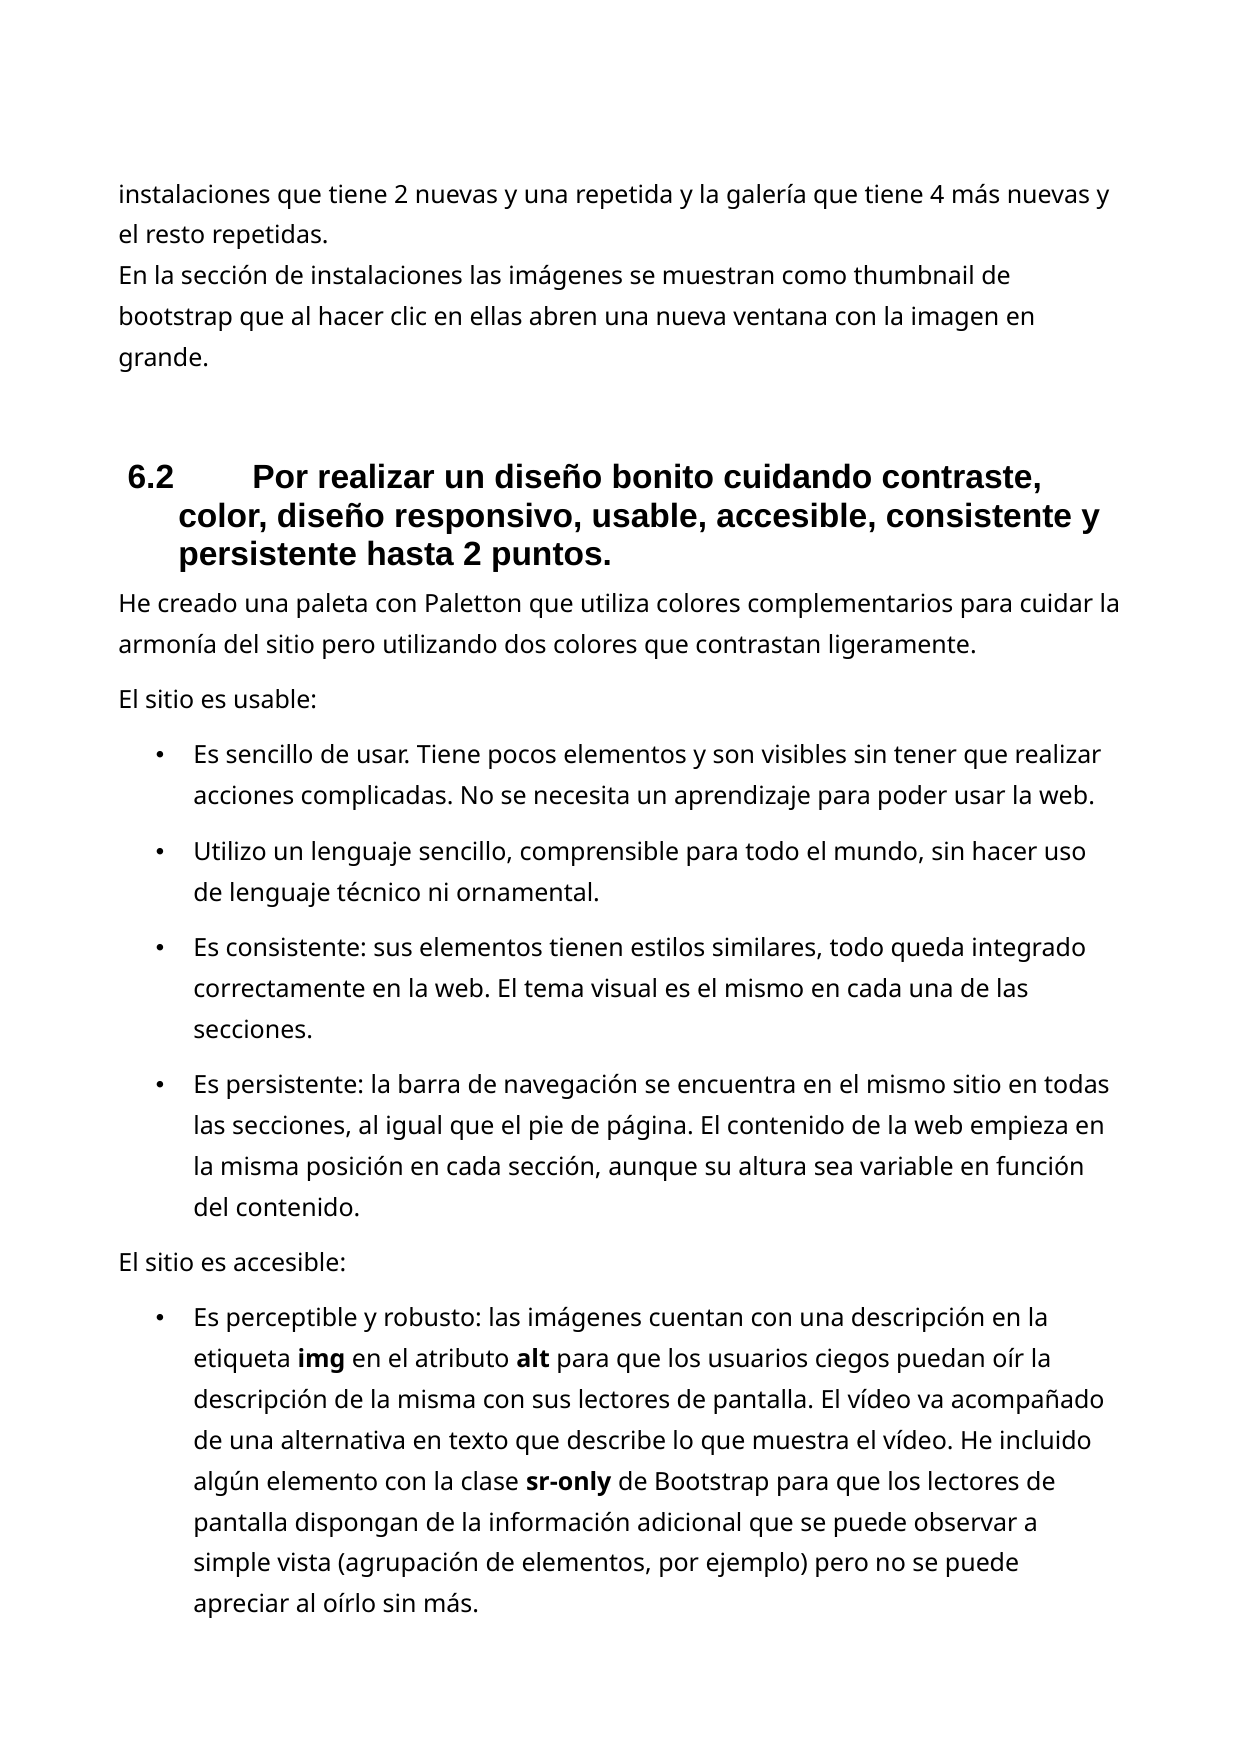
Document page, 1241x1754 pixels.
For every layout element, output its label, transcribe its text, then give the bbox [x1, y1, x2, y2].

text El sitio es accesible: [118, 1244, 1122, 1279]
list Utilizo un lenguaje sencillo, comprensible para todo el mundo, sin hacer uso de lenguaje técnico ni ornamental. [156, 833, 1122, 908]
text He creado una paleta con Paletton que utiliza colores complementarios para cuidar la armonía del sitio pero utilizando dos colores que contrastan ligeramente. [118, 585, 1122, 660]
list Es consistente: sus elementos tienen estilos similares, todo queda integrado correctamente en la web. El tema visual es el mismo en cada una de las secciones. [156, 929, 1122, 1045]
list Es perceptible y robusto: las imágenes cuentan con una descripción en la etiqueta img en el atributo alt para que los usuarios ciegos puedan oír la descripción de la misma con sus lectores de pantalla. El vídeo va acompañado de una alternativa en texto que describe lo que muestra el vídeo. He incluido algún elemento con la clase sr-only de Bootstrap para que los lectores de pantalla dispongan de la información adicional que se puede observar a simple vista (agrupación de elementos, por ejemplo) pero no se puede apreciar al oírlo sin más. [156, 1300, 1122, 1620]
text El sitio es usable: [118, 682, 1122, 716]
list Es sencillo de usar. Tiene pocos elementos y son visibles sin tener que realizar acciones complicadas. No se necesita un aprendizaje para poder usar la web. [156, 737, 1122, 812]
text instalaciones que tiene 2 nuevas y una repetida y la galería que tiene 4 más nuevas y el resto repetidas. En la sección de instalaciones las imágenes se muestran como thumbnail de bootstrap que al hacer clic en ellas abren una nueva ventana con la imagen en grande. [118, 176, 1122, 374]
list Es persistente: la barra de navegación se encuentra en el mismo sitio en todas las secciones, al igual que el pie de página. El contenido de la web empieza en la misma posición en cada sección, aunque su altura sea variable en función del contenido. [156, 1067, 1122, 1223]
subtitle Por realizar un diseño bonito cuidando contraste, color, diseño responsivo, usable, accesible, consistente y persistente hasta 2 puntos. [118, 457, 1122, 573]
